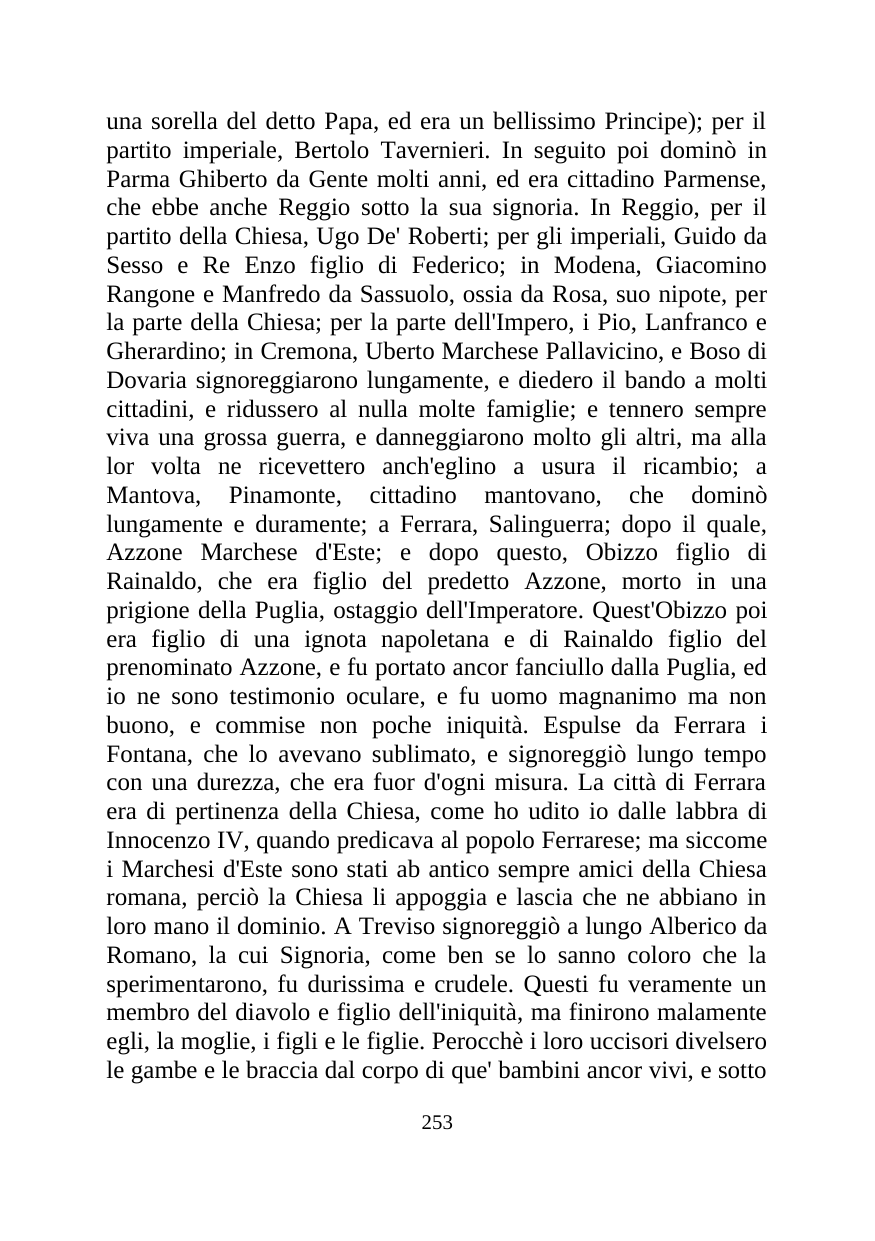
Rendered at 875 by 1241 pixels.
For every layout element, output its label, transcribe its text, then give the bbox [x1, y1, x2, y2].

text una sorella del detto Papa, ed era un bellissimo Principe); per il partito imperiale, Bertolo Tavernieri. In seguito poi dominò in Parma Ghiberto da Gente molti anni, ed era cittadino Parmense, che ebbe anche Reggio sotto la sua signoria. In Reggio, per il partito della Chiesa, Ugo De' Roberti; per gli imperiali, Guido da Sesso e Re Enzo figlio di Federico; in Modena, Giacomino Rangone e Manfredo da Sassuolo, ossia da Rosa, suo nipote, per la parte della Chiesa; per la parte dell'Impero, i Pio, Lanfranco e Gherardino; in Cremona, Uberto Marchese Pallavicino, e Boso di Dovaria signoreggiarono lungamente, e diedero il bando a molti cittadini, e ridussero al nulla molte famiglie; e tennero sempre viva una grossa guerra, e danneggiarono molto gli altri, ma alla lor volta ne ricevettero anch'eglino a usura il ricambio; a Mantova, Pinamonte, cittadino mantovano, che dominò lungamente e duramente; a Ferrara, Salinguerra; dopo il quale, Azzone Marchese d'Este; e dopo questo, Obizzo figlio di Rainaldo, che era figlio del predetto Azzone, morto in una prigione della Puglia, ostaggio dell'Imperatore. Quest'Obizzo poi era figlio di una ignota napoletana e di Rainaldo figlio del prenominato Azzone, e fu portato ancor fanciullo dalla Puglia, ed io ne sono testimonio oculare, e fu uomo magnanimo ma non buono, e commise non poche iniquità. Espulse da Ferrara i Fontana, che lo avevano sublimato, e signoreggiò lungo tempo con una durezza, che era fuor d'ogni misura. La città di Ferrara era di pertinenza della Chiesa, come ho udito io dalle labbra di Innocenzo IV, quando predicava al popolo Ferrarese; ma siccome i Marchesi d'Este sono stati ab antico sempre amici della Chiesa romana, perciò la Chiesa li appoggia e lascia che ne abbiano in loro mano il dominio. A Treviso signoreggiò a lungo Alberico da Romano, la cui Signoria, come ben se lo sanno coloro che la sperimentarono, fu durissima e crudele. Questi fu veramente un membro del diavolo e figlio dell'iniquità, ma finirono malamente egli, la moglie, i figli e le figlie. Perocchè i loro uccisori divelsero le gambe e le braccia dal corpo di que' bambini ancor vivi, e sotto [106, 106, 768, 1084]
